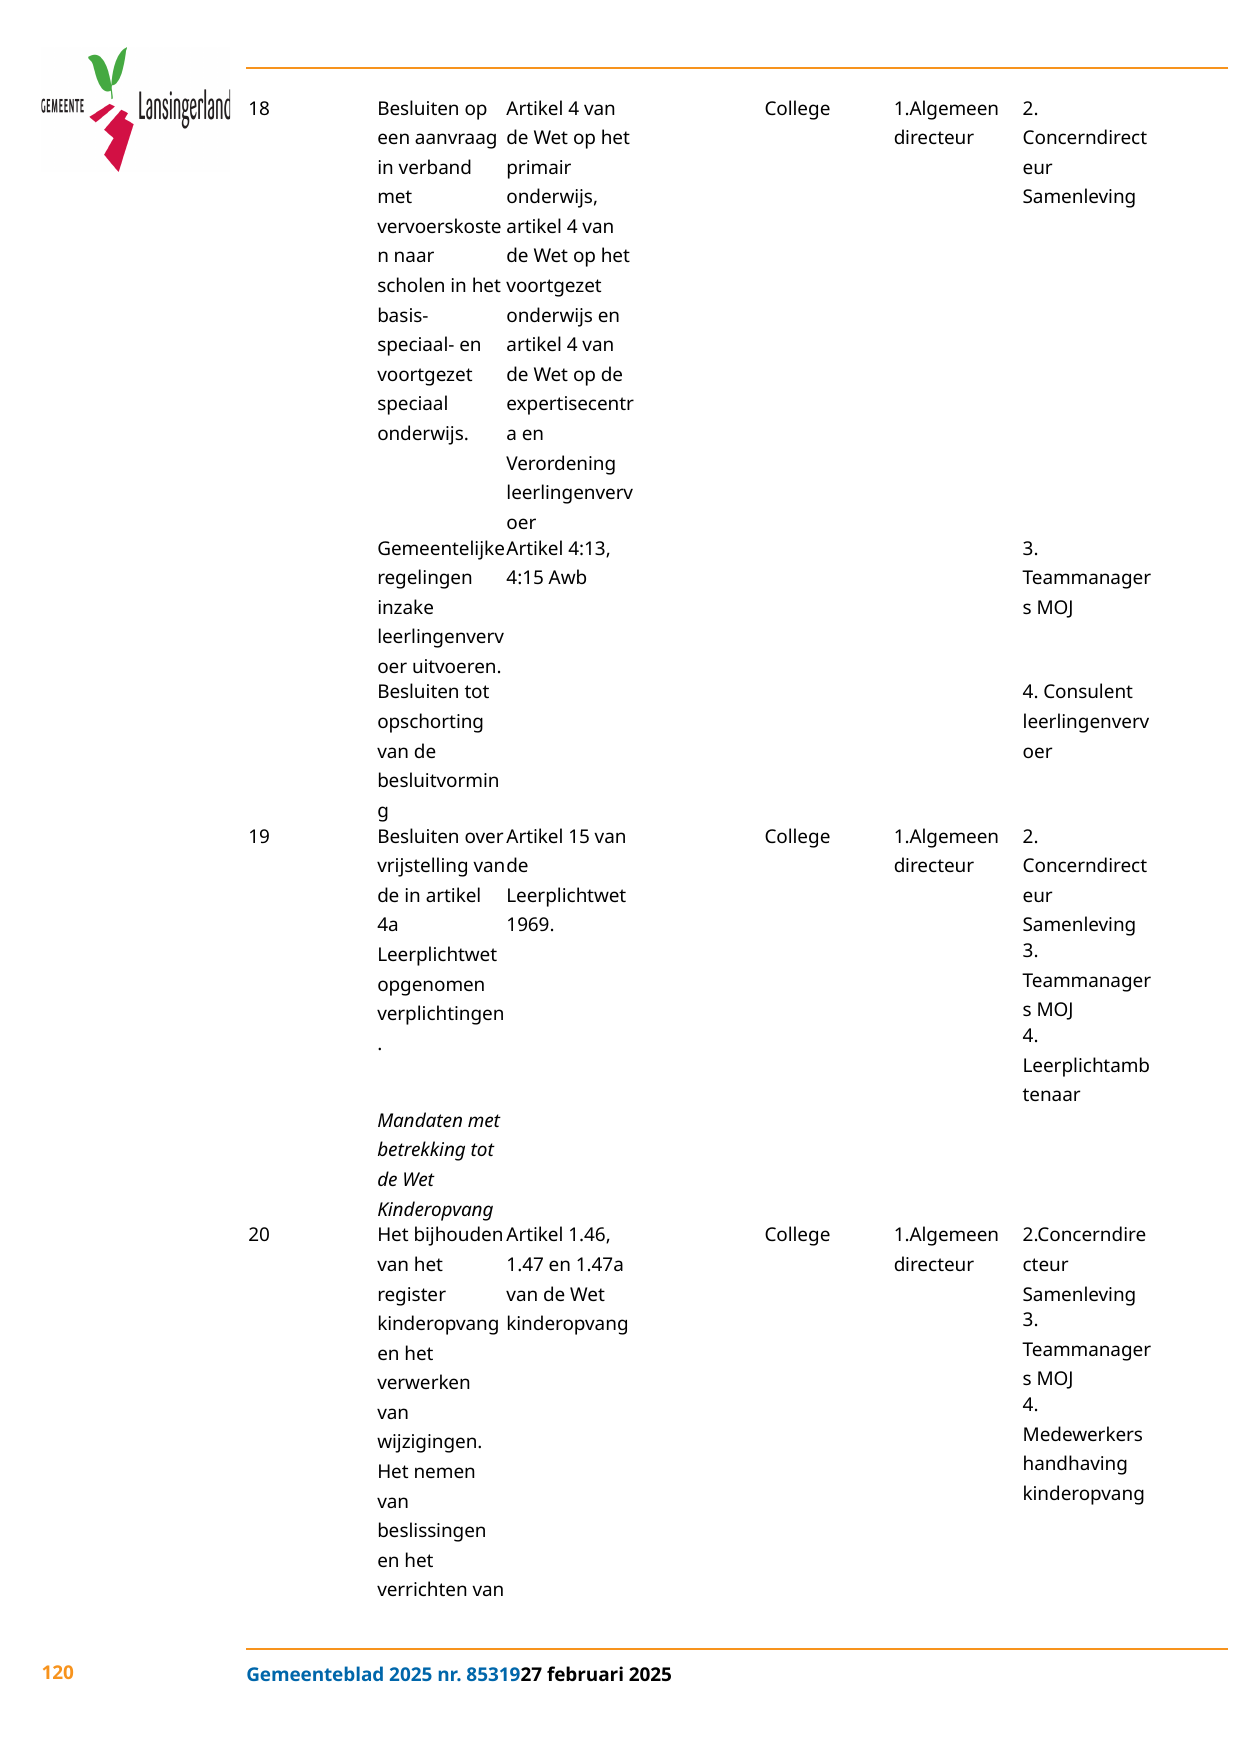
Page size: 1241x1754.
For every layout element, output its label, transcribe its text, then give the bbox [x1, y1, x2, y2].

table_cell 1.Algemeen directeur [894, 1222, 1022, 1602]
table_cell College [764, 823, 893, 1107]
table_cell 2. Concerndirecteur Samenleving [1023, 823, 1152, 937]
table_cell 19 [248, 823, 377, 1107]
table_cell [764, 1107, 893, 1222]
table_cell 1.Algemeen directeur [894, 95, 1022, 823]
table_cell 4. Leerplichtambtenaar [1023, 1022, 1152, 1107]
table_cell Mandaten met betrekking tot de Wet Kinderopvang [377, 1107, 506, 1222]
table_cell Artikel 1.46, 1.47 en 1.47a van de Wet kinderopvang [506, 1222, 635, 1602]
table_cell Het bijhouden van het register kinderopvang en het verwerken van wijzigingen. Het nemen van beslissingen en het verrichten van [377, 1222, 506, 1602]
table_cell [1023, 1107, 1152, 1222]
table_cell Gemeentelijke regelingen inzake leerlingenvervoer uitvoeren. [377, 535, 506, 679]
table_cell Besluiten op een aanvraag in verband met vervoerskosten naar scholen in het basis- speciaal- en voortgezet speciaal onderwijs. [377, 95, 506, 535]
table_cell [248, 1107, 377, 1222]
table_cell [506, 1107, 635, 1222]
table_cell College [764, 95, 893, 823]
table_cell 3. Teammanagers MOJ [1023, 937, 1152, 1022]
table_cell [635, 1107, 764, 1222]
picture [41, 47, 231, 172]
table_cell Artikel 4:13, 4:15 Awb [506, 535, 635, 823]
table_cell 18 [248, 95, 377, 823]
table_cell Artikel 15 van de Leerplichtwet 1969. [506, 823, 635, 1107]
table_cell [635, 1222, 764, 1602]
table_cell 2.Concerndirecteur Samenleving [1023, 1222, 1152, 1306]
table_cell Artikel 4 van de Wet op het primair onderwijs, artikel 4 van de Wet op het voortgezet onderwijs en artikel 4 van de Wet op de expertisecentra en Verordening leerlingenvervoer [506, 95, 635, 535]
table_cell 4. Medewerkers handhaving kinderopvang [1023, 1391, 1152, 1602]
table_cell [635, 95, 764, 823]
table_cell 20 [248, 1222, 377, 1602]
table_cell Besluiten over vrijstelling van de in artikel 4a Leerplichtwet opgenomen verplichtingen. [377, 823, 506, 1107]
table_cell 2. Concerndirecteur Samenleving [1023, 95, 1152, 535]
table_cell College [764, 1222, 893, 1602]
table_cell 1.Algemeen directeur [894, 823, 1022, 1107]
table_cell 3. Teammanagers MOJ [1023, 535, 1152, 679]
table_cell [635, 823, 764, 1107]
table_cell 3. Teammanagers MOJ [1023, 1306, 1152, 1391]
table_cell Besluiten tot opschorting van de besluitvorming [377, 679, 506, 823]
table_cell [894, 1107, 1022, 1222]
table_cell 4. Consulent leerlingenvervoer [1023, 679, 1152, 823]
